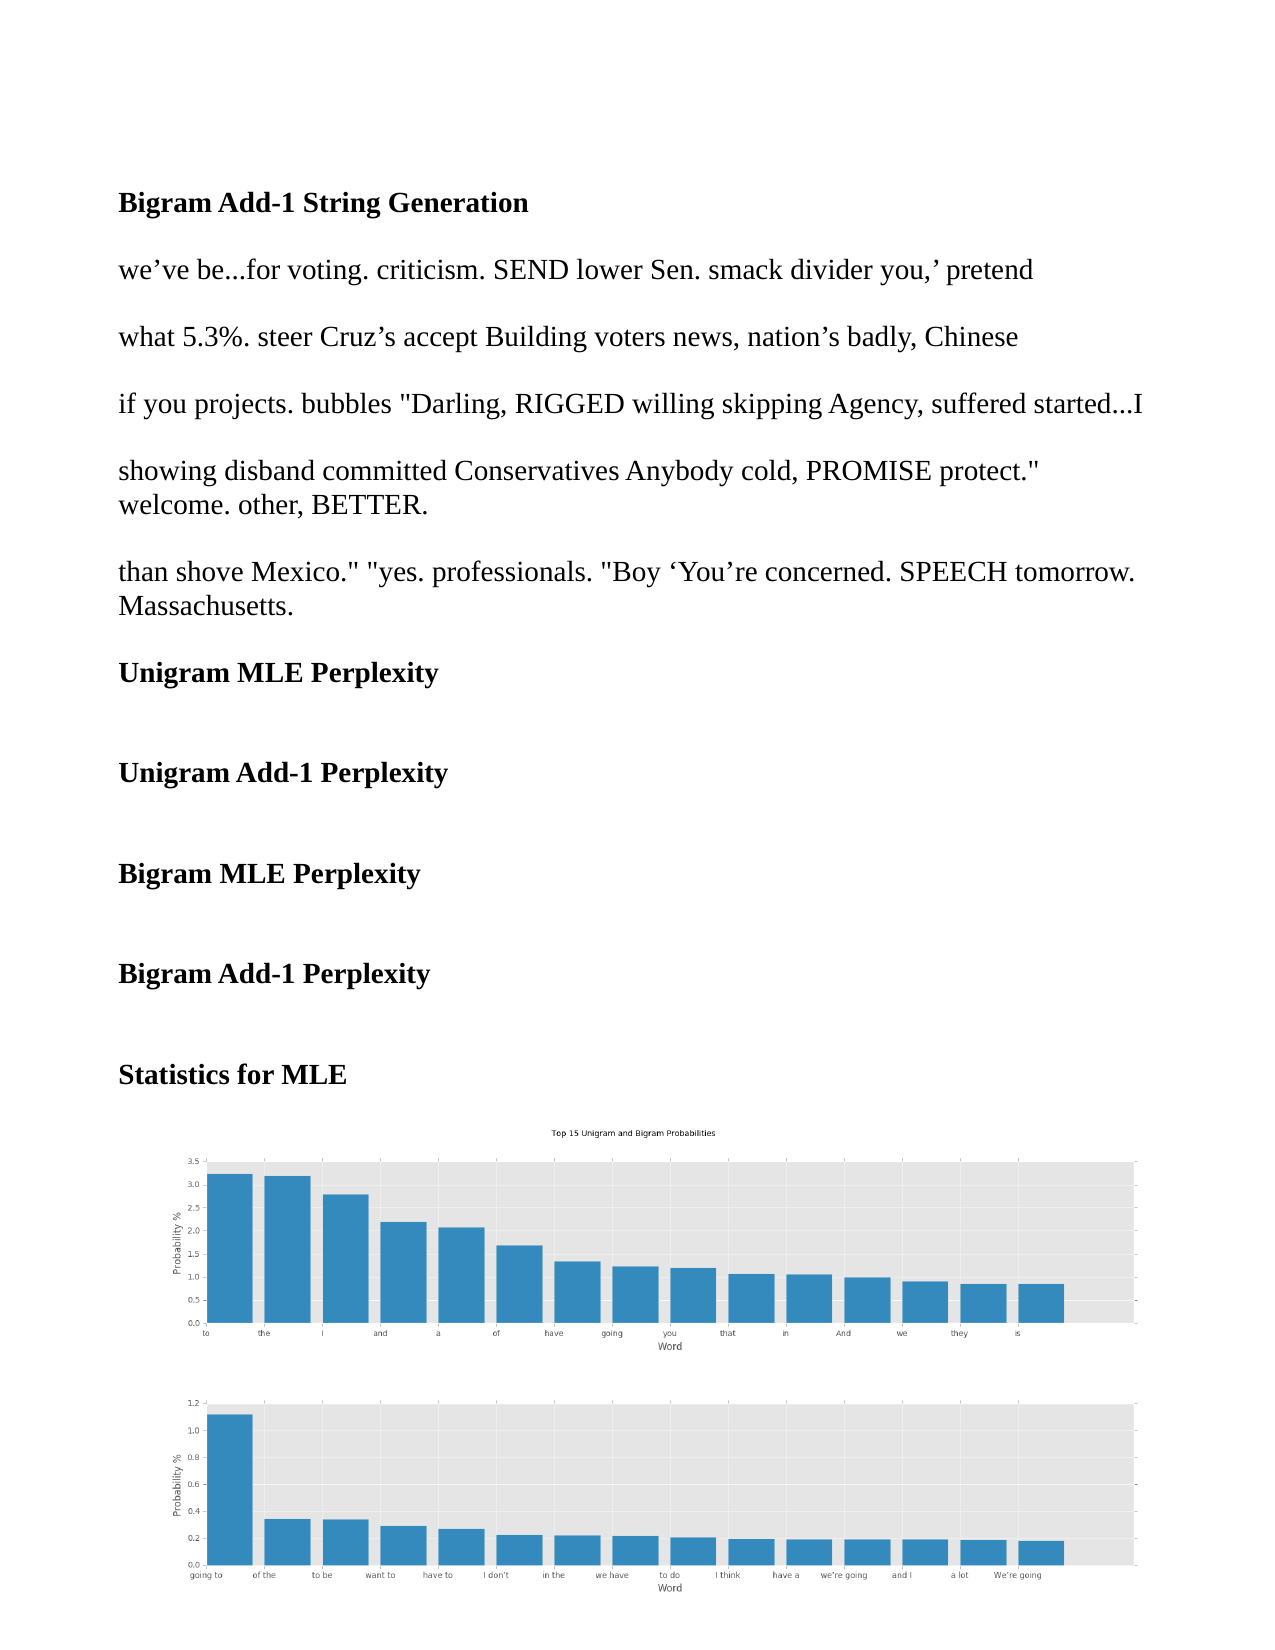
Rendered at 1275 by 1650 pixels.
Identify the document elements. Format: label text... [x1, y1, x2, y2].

text Bigram Add-1 Perplexity [118, 957, 1157, 990]
text showing disband committed Conservatives Anybody cold, PROMISE protect." welcome. other, BETTER. [118, 453, 1157, 521]
text what 5.3%. steer Cruz’s accept Building voters news, nation’s badly, Chinese [118, 319, 1157, 353]
text Bigram Add-1 String Generation [118, 185, 1157, 219]
picture [113, 1120, 1153, 1616]
text we’ve be...for voting. criticism. SEND lower Sen. smack divider you,’ pretend [118, 252, 1157, 286]
text Unigram MLE Perplexity [118, 655, 1157, 688]
text Bigram MLE Perplexity [118, 856, 1157, 889]
text Unigram Add-1 Perplexity [118, 755, 1157, 789]
text Statistics for MLE [118, 1057, 1157, 1091]
text if you projects. bubbles "Darling, RIGGED willing skipping Agency, suffered started...I [118, 386, 1157, 420]
text than shove Mexico." "yes. professionals. "Boy ‘You’re concerned. SPEECH tomorrow. Massachusetts. [118, 554, 1157, 621]
